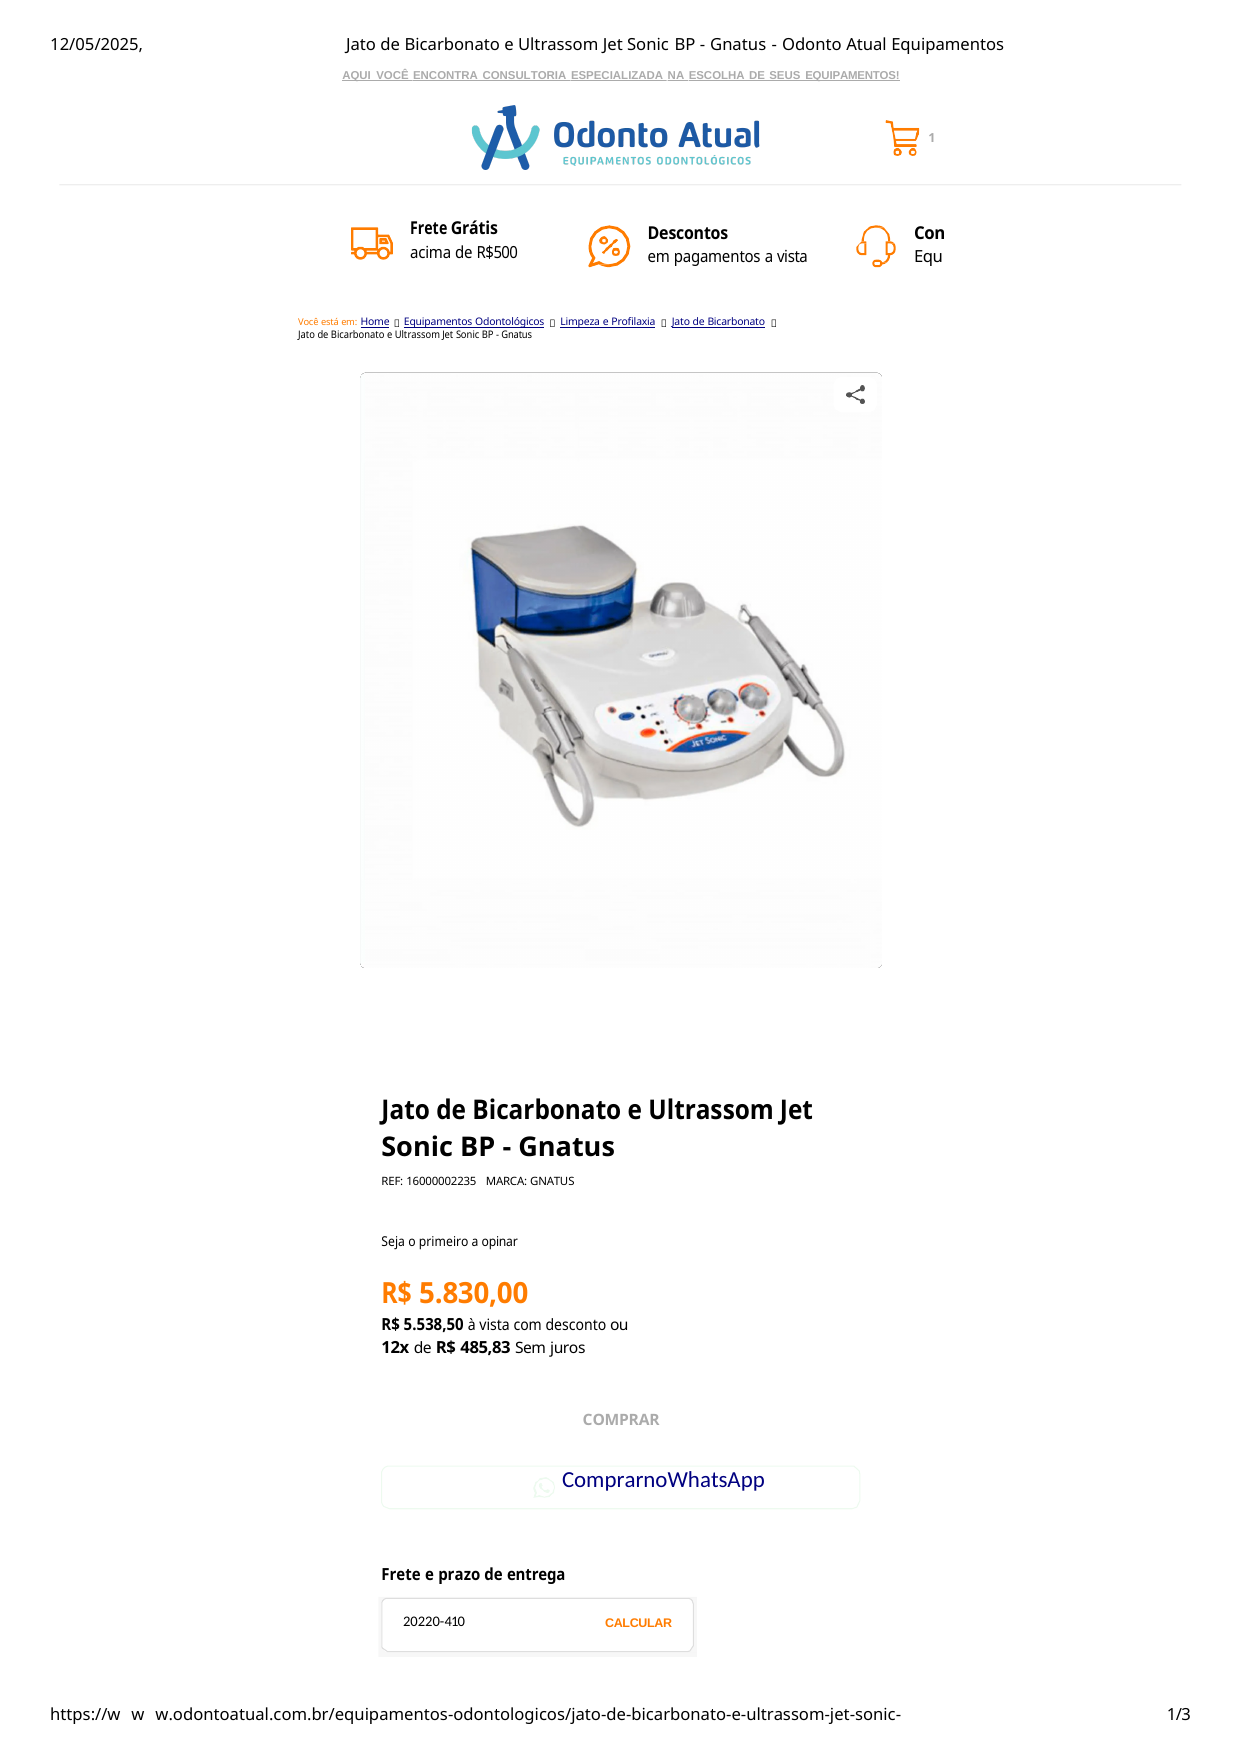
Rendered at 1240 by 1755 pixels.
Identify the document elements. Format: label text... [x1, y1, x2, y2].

text COMPRAR [48, 1409, 1194, 1430]
text REF: 16000002235 MARCA: GNATUS [381, 1173, 1195, 1188]
text [570, 129, 580, 147]
text Você está em: Home  Equipamentos Odontológicos  Limpeza e Profilaxia  Jato de Bicarbonato  [298, 314, 1195, 329]
text Seja o primeiro a opinar [381, 1232, 1195, 1251]
text R$ 5.538,50 à vista com desconto ou 12x de R$ 485,83 Sem juros [381, 1312, 639, 1358]
text [644, 129, 653, 147]
text Frete e prazo de entrega [381, 1563, 1195, 1586]
text Frete Grátis [410, 216, 528, 240]
text [516, 129, 531, 144]
text [603, 132, 609, 143]
text R$ 5.830,00 [381, 1273, 1195, 1312]
text [708, 129, 717, 147]
text [696, 129, 704, 147]
text [760, 129, 894, 147]
text [560, 129, 568, 142]
text [665, 129, 683, 147]
text Descontos [647, 221, 819, 245]
text [684, 142, 695, 147]
text em pagamentos a vista [647, 245, 819, 268]
text [730, 129, 745, 147]
text AQUI VOCÊ ENCONTRA CONSULTORIA ESPECIALIZADA NA ESCOLHA DE SEUS EQUIPAMENTOS! [47, 68, 1194, 82]
text acima de R$500 [410, 240, 528, 263]
text 1 [897, 129, 936, 147]
text Jato de Bicarbonato e Ultrassom Jet Sonic BP - Gnatus [298, 329, 1195, 341]
subtitle Jato de Bicarbonato e Ultrassom Jet Sonic BP - Gnatus [381, 1091, 876, 1164]
text [750, 129, 755, 147]
text Equ [914, 245, 1195, 268]
text Con [914, 221, 1195, 245]
text [612, 129, 618, 147]
text [634, 129, 640, 147]
text [594, 129, 601, 147]
text [624, 132, 629, 147]
text [720, 129, 726, 143]
text [480, 129, 494, 144]
text [533, 129, 558, 147]
text [655, 132, 662, 143]
text [895, 131, 916, 138]
text [498, 129, 513, 147]
text [44, 129, 478, 147]
text [583, 129, 589, 143]
